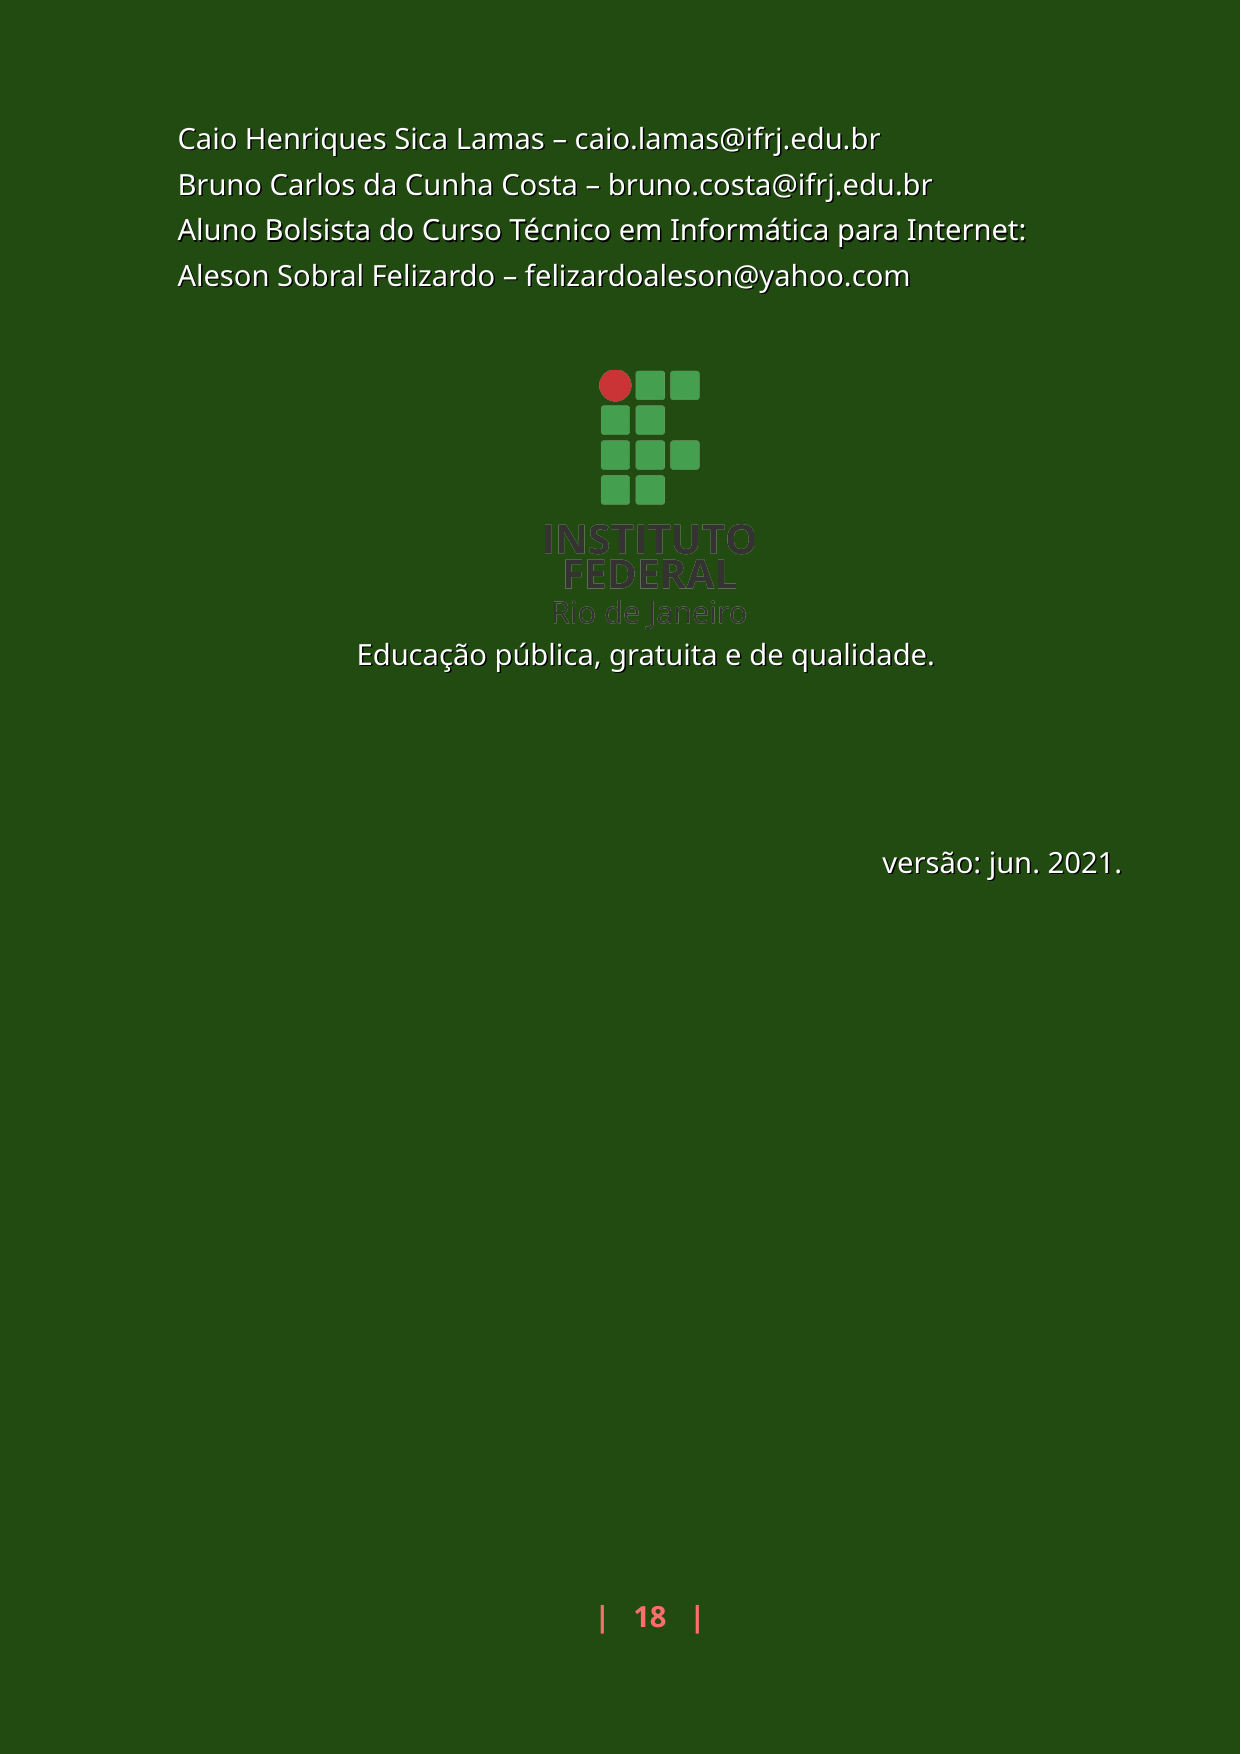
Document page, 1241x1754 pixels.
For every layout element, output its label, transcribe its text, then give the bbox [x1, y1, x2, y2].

text Aleson Sobral Felizardo – felizardoaleson@yahoo.com [177, 255, 1122, 295]
picture [545, 370, 754, 629]
text Bruno Carlos da Cunha Costa – bruno.costa@ifrj.edu.br [177, 164, 1122, 203]
text Caio Henriques Sica Lamas – caio.lamas@ifrj.edu.br [177, 118, 1122, 158]
text Educação pública, gratuita e de qualidade. [177, 629, 1122, 674]
text Aluno Bolsista do Curso Técnico em Informática para Internet: [177, 209, 1122, 249]
text versão: jun. 2021. [177, 842, 1122, 882]
